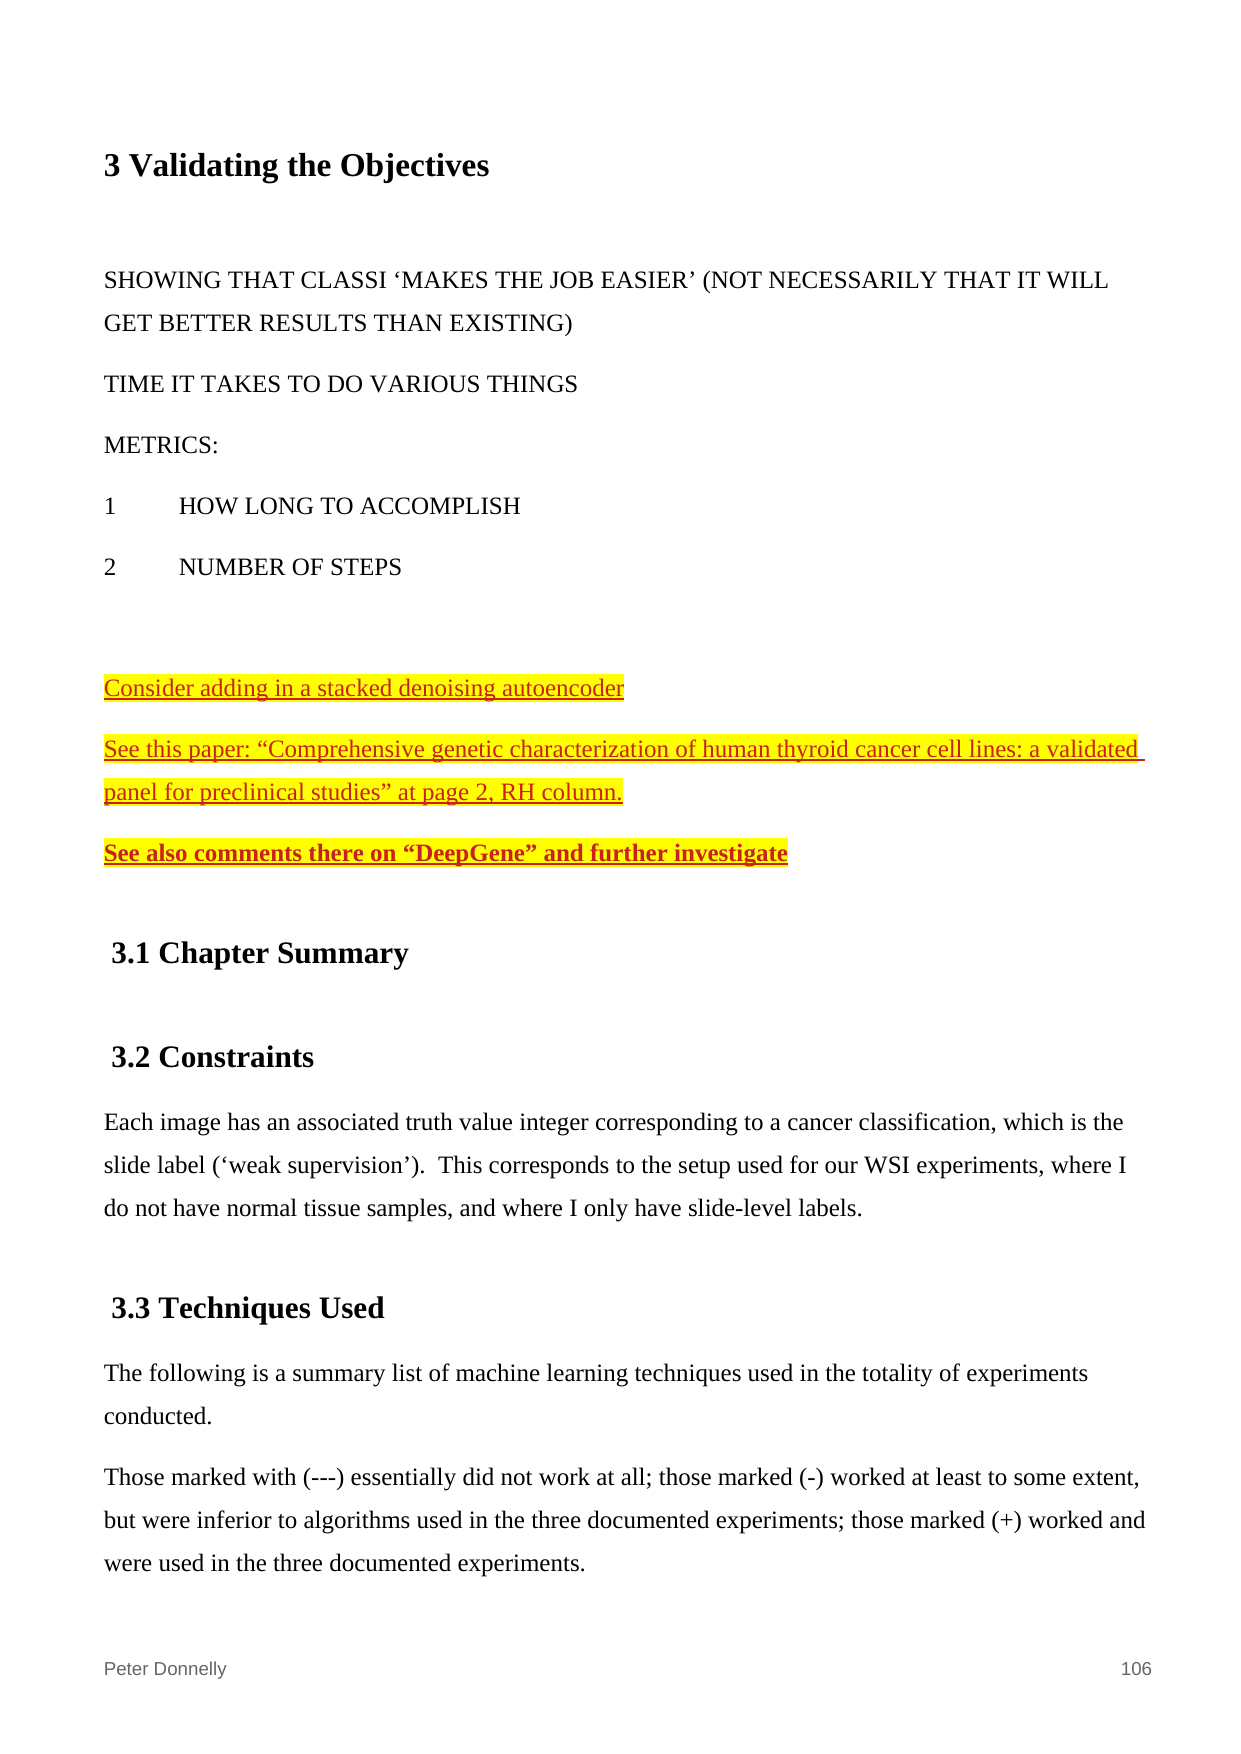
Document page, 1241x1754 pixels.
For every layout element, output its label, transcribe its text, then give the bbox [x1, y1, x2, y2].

text See this paper: “Comprehensive genetic characterization of human thyroid cancer cell lines: a validated panel for preclinical studies” at page 2, RH column. [103, 734, 1146, 806]
subtitle Techniques Used [103, 1289, 1146, 1325]
text 2 NUMBER OF STEPS [103, 552, 1146, 581]
text See also comments there on “DeepGene” and further investigate [103, 838, 1146, 867]
subtitle Validating the Objectives [103, 145, 1146, 183]
text METRICS: [103, 430, 1146, 459]
text Those marked with (---) essentially did not work at all; those marked (-) worked at least to some extent, but were inferior to algorithms used in the three documented experiments; those marked (+) worked and were used in the three documented experiments. [103, 1462, 1146, 1577]
text TIME IT TAKES TO DO VARIOUS THINGS [103, 369, 1146, 398]
text SHOWING THAT CLASSI ‘MAKES THE JOB EASIER’ (NOT NECESSARILY THAT IT WILL GET BETTER RESULTS THAN EXISTING) [103, 265, 1146, 337]
text The following is a summary list of machine learning techniques used in the totality of experiments conducted. [103, 1358, 1146, 1429]
text Consider adding in a stacked denoising autoencoder [103, 673, 1146, 702]
subtitle Constraints [103, 1038, 1146, 1074]
text 1 HOW LONG TO ACCOMPLISH [103, 491, 1146, 520]
text Each image has an associated truth value integer corresponding to a cancer classification, which is the slide label (‘weak supervision’). This corresponds to the setup used for our WSI experiments, where I do not have normal tissue samples, and where I only have slide-level labels. [103, 1107, 1146, 1222]
subtitle Chapter Summary [103, 934, 1146, 970]
